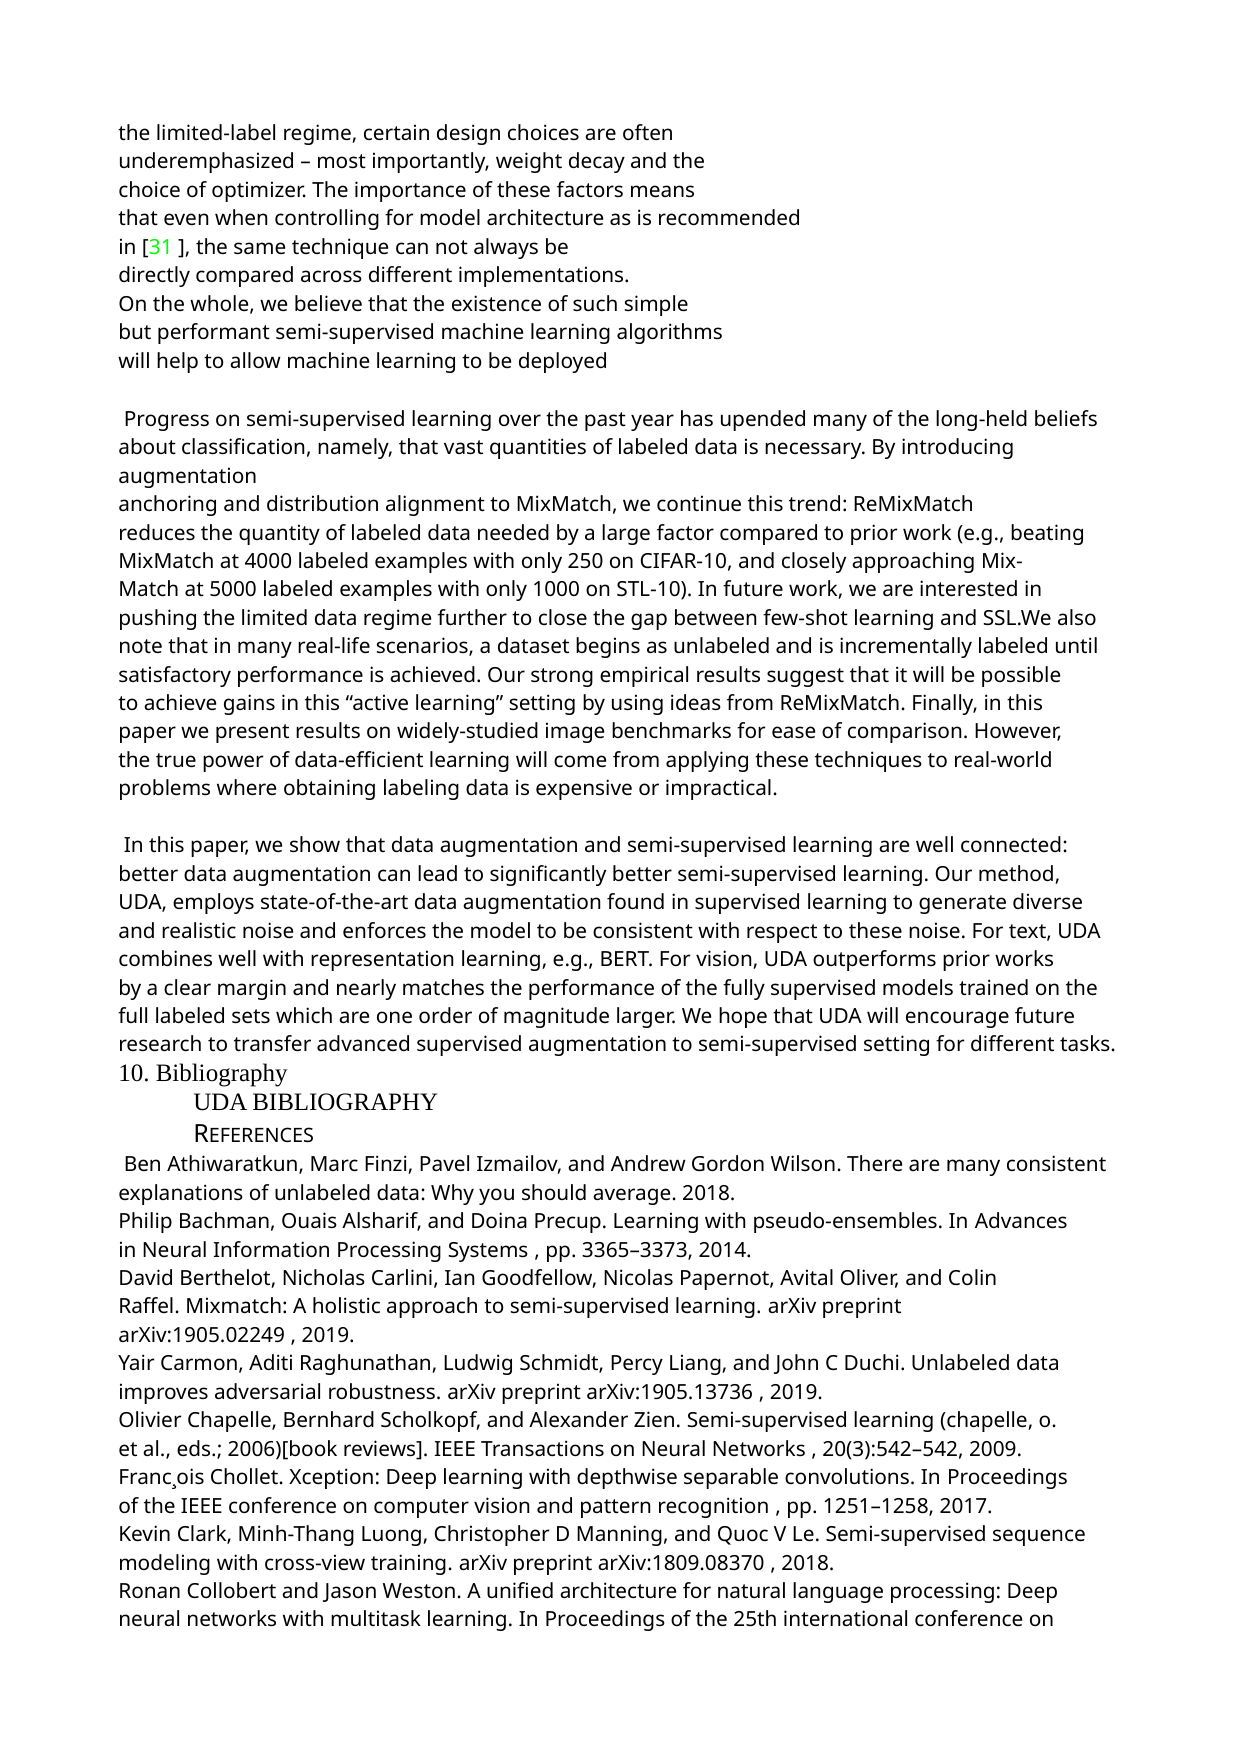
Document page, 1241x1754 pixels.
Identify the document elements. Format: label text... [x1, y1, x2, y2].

text improves adversarial robustness. arXiv preprint arXiv:1905.13736 , 2019. [118, 1377, 1122, 1405]
text paper we present results on widely-studied image benchmarks for ease of comparison. However, [118, 717, 1122, 745]
text combines well with representation learning, e.g., BERT. For vision, UDA outperforms prior works [118, 944, 1122, 973]
text MixMatch at 4000 labeled examples with only 250 on CIFAR-10, and closely approaching Mix- [118, 546, 1122, 574]
text Olivier Chapelle, Bernhard Scholkopf, and Alexander Zien. Semi-supervised learning (chapelle, o. [118, 1405, 1122, 1434]
text arXiv:1905.02249 , 2019. [118, 1320, 1122, 1348]
text Match at 5000 labeled examples with only 1000 on STL-10). In future work, we are interested in [118, 574, 1122, 603]
text that even when controlling for model architecture as is recommended [118, 203, 1122, 232]
text directly compared across different implementations. [118, 260, 1122, 289]
text 10. Bibliography [118, 1058, 1122, 1087]
text UDA, employs state-of-the-art data augmentation found in supervised learning to generate diverse [118, 887, 1122, 916]
text Yair Carmon, Aditi Raghunathan, Ludwig Schmidt, Percy Liang, and John C Duchi. Unlabeled data [118, 1348, 1122, 1377]
text better data augmentation can lead to significantly better semi-supervised learning. Our method, [118, 859, 1122, 887]
text in [31 ], the same technique can not always be [118, 232, 1122, 260]
text UDA BIBLIOGRAPHY [118, 1087, 1122, 1115]
text satisfactory performance is achieved. Our strong empirical results suggest that it will be possible [118, 660, 1122, 688]
text but performant semi-supervised machine learning algorithms [118, 317, 1122, 346]
text anchoring and distribution alignment to MixMatch, we continue this trend: ReMixMatch [118, 489, 1122, 518]
text Raffel. Mixmatch: A holistic approach to semi-supervised learning. arXiv preprint [118, 1292, 1122, 1320]
text will help to allow machine learning to be deployed [118, 346, 1122, 375]
text neural networks with multitask learning. In Proceedings of the 25th international conference on [118, 1604, 1122, 1633]
text about classification, namely, that vast quantities of labeled data is necessary. By introducing augmentation [118, 432, 1122, 489]
text Ben Athiwaratkun, Marc Finzi, Pavel Izmailov, and Andrew Gordon Wilson. There are many consistent [118, 1149, 1122, 1178]
text Franc¸ois Chollet. Xception: Deep learning with depthwise separable convolutions. In Proceedings [118, 1462, 1122, 1491]
text the limited-label regime, certain design choices are often [118, 118, 1122, 147]
text Philip Bachman, Ouais Alsharif, and Doina Precup. Learning with pseudo-ensembles. In Advances [118, 1206, 1122, 1235]
text note that in many real-life scenarios, a dataset begins as unlabeled and is incrementally labeled until [118, 631, 1122, 660]
text by a clear margin and nearly matches the performance of the fully supervised models trained on the [118, 973, 1122, 1001]
text underemphasized – most importantly, weight decay and the [118, 147, 1122, 175]
text in Neural Information Processing Systems , pp. 3365–3373, 2014. [118, 1235, 1122, 1263]
text of the IEEE conference on computer vision and pattern recognition , pp. 1251–1258, 2017. [118, 1491, 1122, 1519]
text the true power of data-efficient learning will come from applying these techniques to real-world [118, 745, 1122, 773]
text Ronan Collobert and Jason Weston. A unified architecture for natural language processing: Deep [118, 1576, 1122, 1604]
text Progress on semi-supervised learning over the past year has upended many of the long-held beliefs [118, 404, 1122, 432]
text explanations of unlabeled data: Why you should average. 2018. [118, 1178, 1122, 1206]
text modeling with cross-view training. arXiv preprint arXiv:1809.08370 , 2018. [118, 1548, 1122, 1576]
text In this paper, we show that data augmentation and semi-supervised learning are well connected: [118, 830, 1122, 859]
text reduces the quantity of labeled data needed by a large factor compared to prior work (e.g., beating [118, 518, 1122, 546]
text research to transfer advanced supervised augmentation to semi-supervised setting for different tasks. [118, 1029, 1122, 1058]
text problems where obtaining labeling data is expensive or impractical. [118, 773, 1122, 802]
text Kevin Clark, Minh-Thang Luong, Christopher D Manning, and Quoc V Le. Semi-supervised sequence [118, 1519, 1122, 1548]
text and realistic noise and enforces the model to be consistent with respect to these noise. For text, UDA [118, 916, 1122, 944]
text et al., eds.; 2006)[book reviews]. IEEE Transactions on Neural Networks , 20(3):542–542, 2009. [118, 1434, 1122, 1462]
text David Berthelot, Nicholas Carlini, Ian Goodfellow, Nicolas Papernot, Avital Oliver, and Colin [118, 1263, 1122, 1292]
text choice of optimizer. The importance of these factors means [118, 175, 1122, 203]
text On the whole, we believe that the existence of such simple [118, 289, 1122, 317]
text pushing the limited data regime further to close the gap between few-shot learning and SSL.We also [118, 603, 1122, 631]
text to achieve gains in this “active learning” setting by using ideas from ReMixMatch. Finally, in this [118, 688, 1122, 717]
text full labeled sets which are one order of magnitude larger. We hope that UDA will encourage future [118, 1001, 1122, 1029]
text REFERENCES [118, 1115, 1122, 1149]
